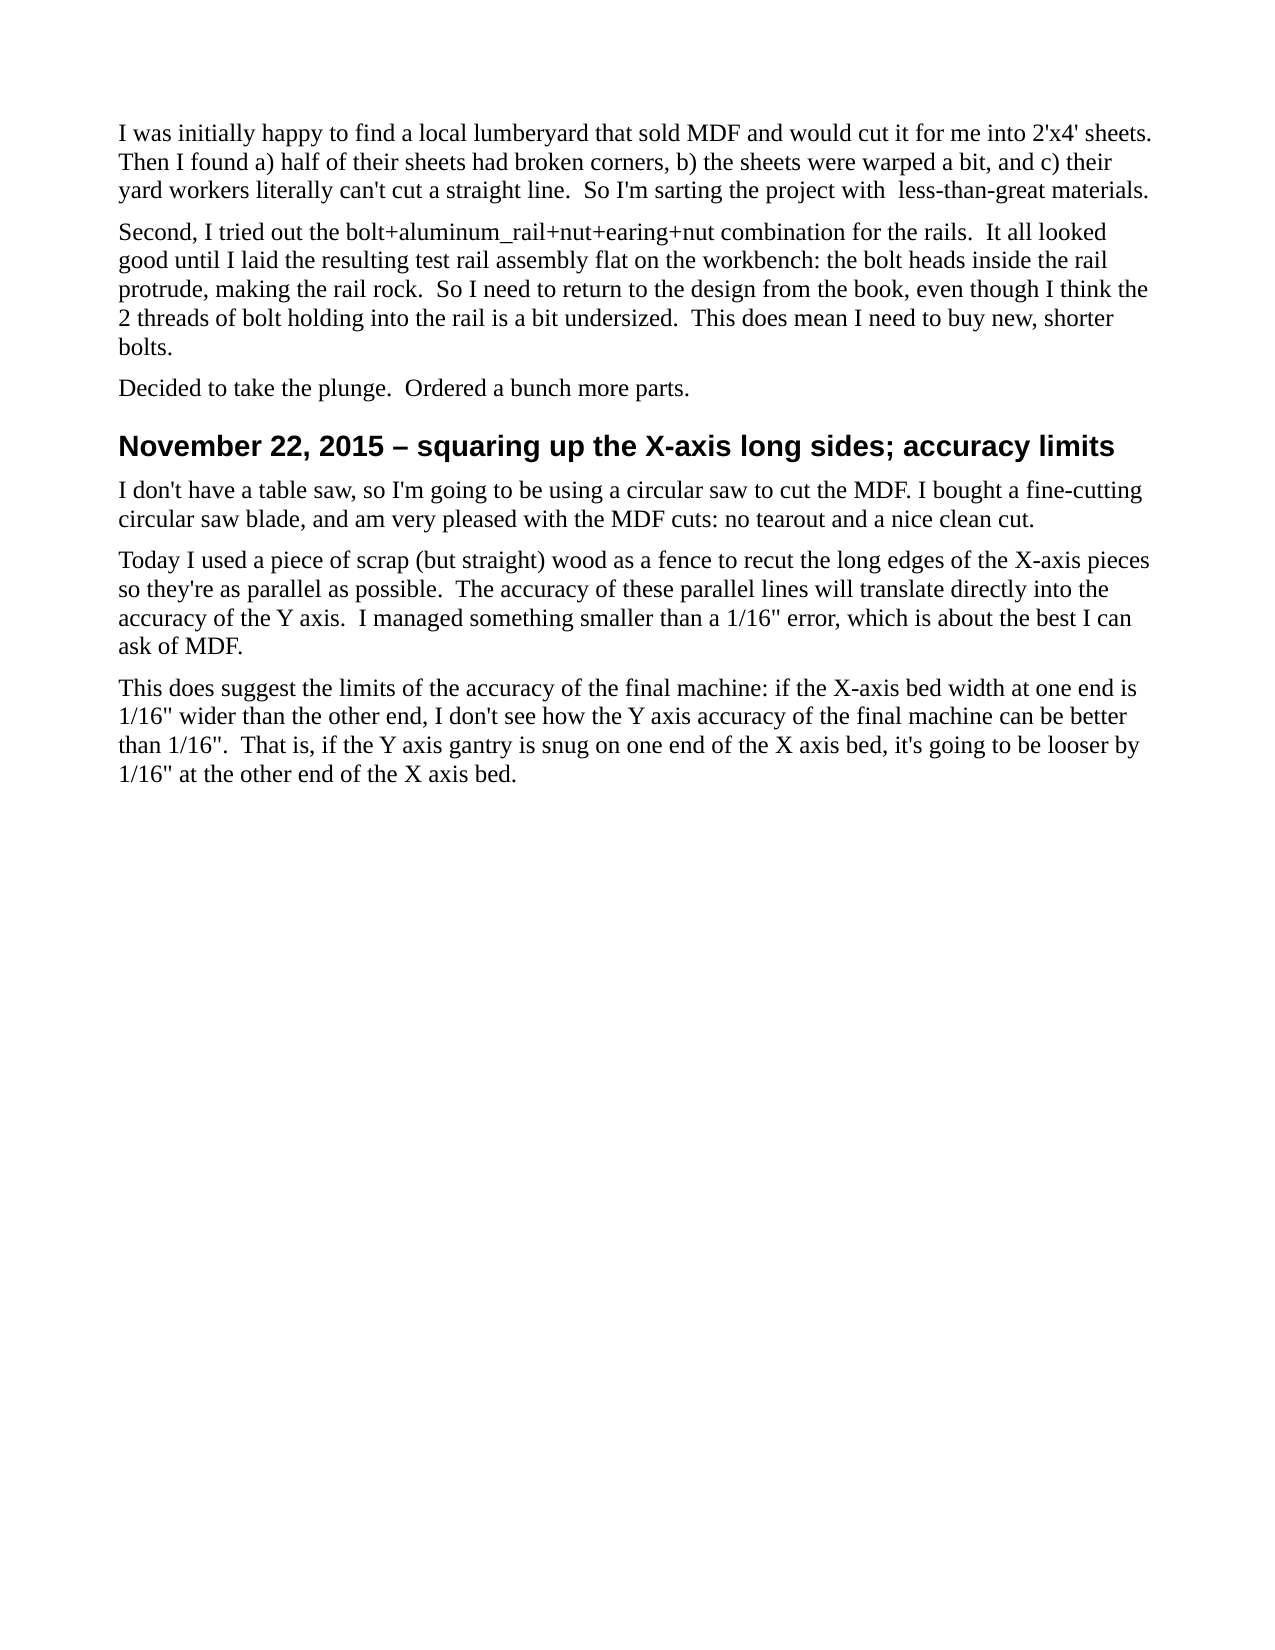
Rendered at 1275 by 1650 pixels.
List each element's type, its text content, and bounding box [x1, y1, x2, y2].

text Second, I tried out the bolt+aluminum_rail+nut+earing+nut combination for the rails. It all looked good until I laid the resulting test rail assembly flat on the workbench: the bolt heads inside the rail protrude, making the rail rock. So I need to return to the design from the book, even though I think the 2 threads of bolt holding into the rail is a bit undersized. This does mean I need to buy new, shorter bolts. [118, 217, 1157, 361]
text Today I used a piece of scrap (but straight) wood as a fence to recut the long edges of the X-axis pieces so they're as parallel as possible. The accuracy of these parallel lines will translate directly into the accuracy of the Y axis. I managed something smaller than a 1/16" error, which is about the best I can ask of MDF. [118, 545, 1157, 660]
text I was initially happy to find a local lumberyard that sold MDF and would cut it for me into 2'x4' sheets. Then I found a) half of their sheets had broken corners, b) the sheets were warped a bit, and c) their yard workers literally can't cut a straight line. So I'm sarting the project with less-than-great materials. [118, 118, 1157, 204]
text This does suggest the limits of the accuracy of the final machine: if the X-axis bed width at one end is 1/16" wider than the other end, I don't see how the Y axis accuracy of the final machine can be better than 1/16". That is, if the Y axis gantry is snug on one end of the X axis bed, it's going to be looser by 1/16" at the other end of the X axis bed. [118, 673, 1157, 788]
text I don't have a table saw, so I'm going to be using a circular saw to cut the MDF. I bought a fine-cutting circular saw blade, and am very pleased with the MDF cuts: no tearout and a nice clean cut. [118, 475, 1157, 533]
text Decided to take the plunge. Ordered a bunch more parts. [118, 373, 1157, 402]
subtitle November 22, 2015 – squaring up the X-axis long sides; accuracy limits [118, 429, 1157, 463]
